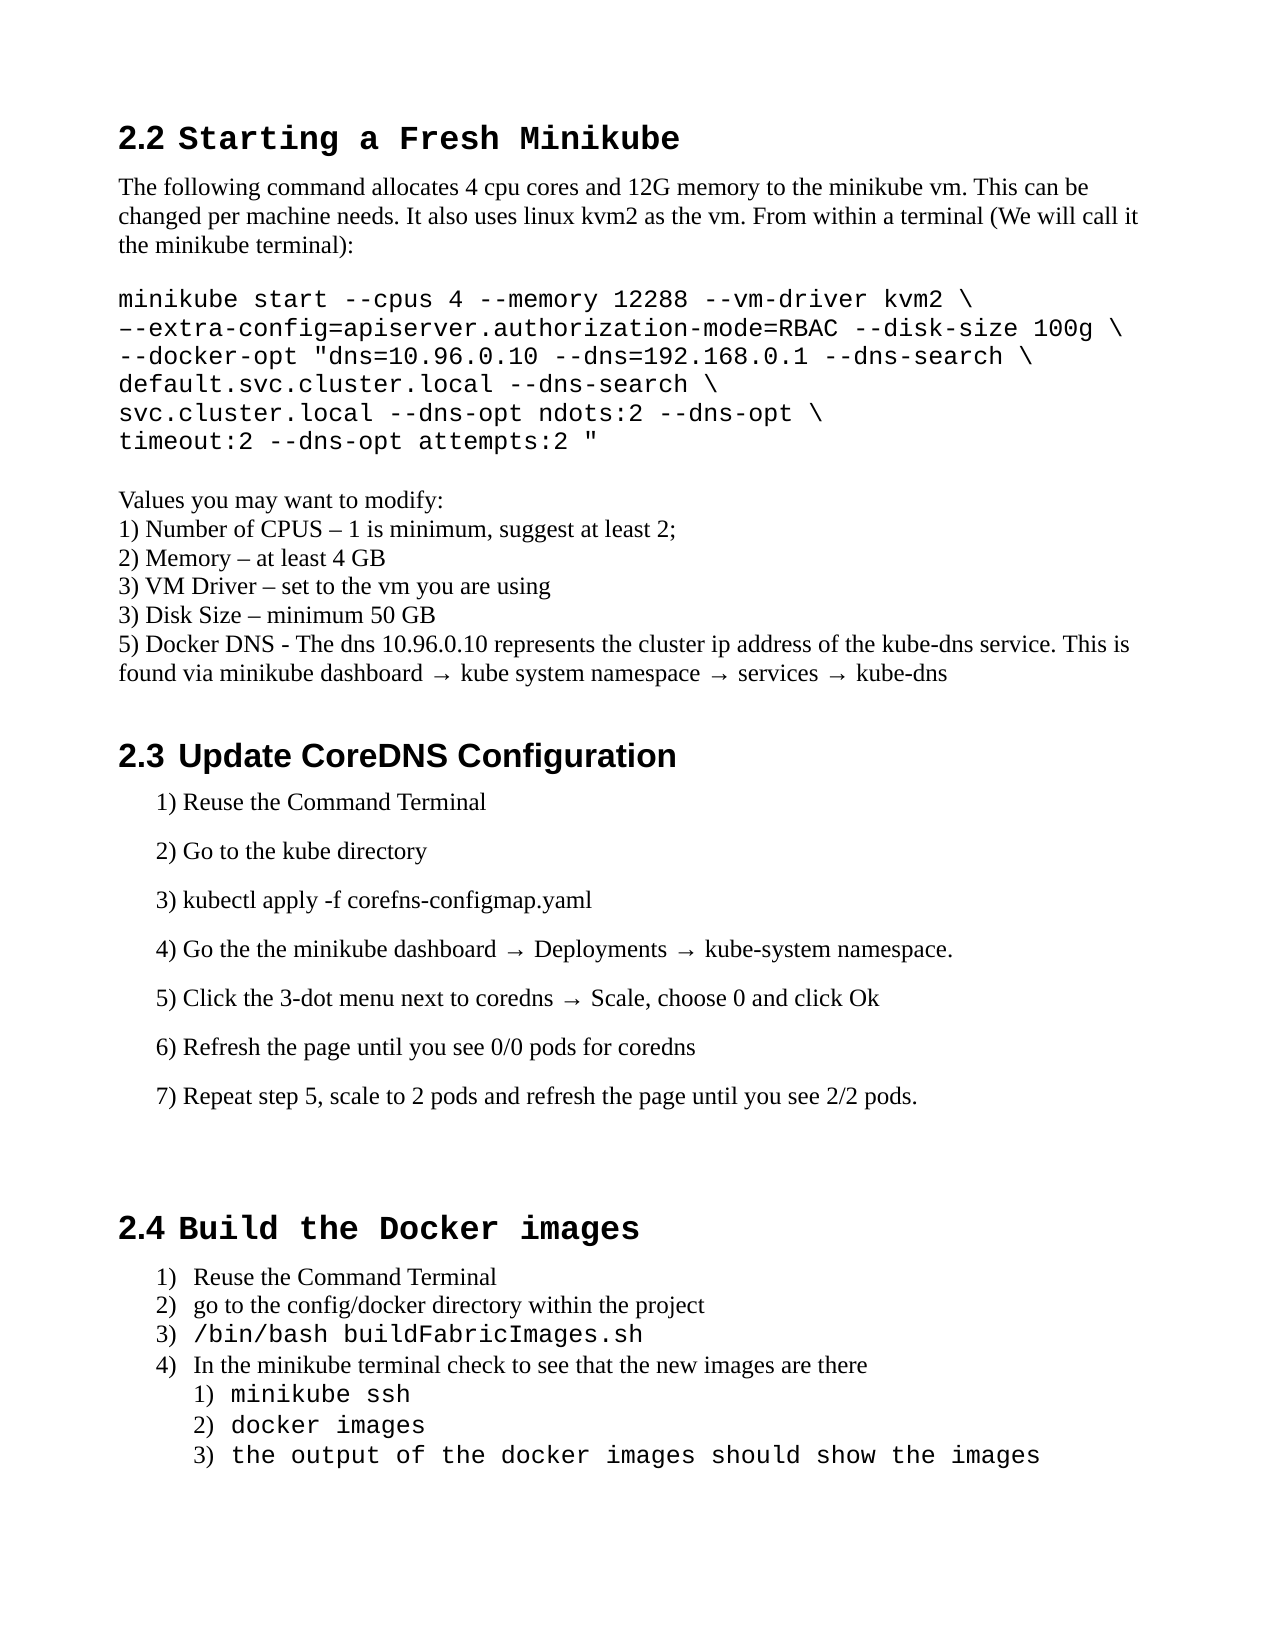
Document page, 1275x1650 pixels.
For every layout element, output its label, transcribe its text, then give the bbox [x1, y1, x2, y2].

text 3) VM Driver – set to the vm you are using [118, 571, 1157, 600]
text 1) Reuse the Command Terminal [156, 787, 1157, 816]
text svc.cluster.local --dns-opt ndots:2 --dns-opt \ [118, 400, 1157, 428]
text minikube start --cpus 4 --memory 12288 --vm-driver kvm2 \ [118, 287, 1157, 315]
text Values you may want to modify: [118, 485, 1157, 514]
text 2) Memory – at least 4 GB [118, 543, 1157, 571]
text 1) Number of CPUS – 1 is minimum, suggest at least 2; [118, 514, 1157, 543]
text timeout:2 --dns-opt attempts:2 " [118, 428, 1157, 457]
text The following command allocates 4 cpu cores and 12G memory to the minikube vm. This can be changed per machine needs. It also uses linux kvm2 as the vm. From within a terminal (We will call it the minikube terminal): [118, 172, 1157, 258]
subtitle Starting a Fresh Minikube [118, 118, 1157, 160]
text default.svc.cluster.local --dns-search \ [118, 372, 1157, 400]
list In the minikube terminal check to see that the new images are there [156, 1350, 1157, 1379]
text 3) Disk Size – minimum 50 GB [118, 600, 1157, 629]
subtitle Update CoreDNS Configuration [118, 736, 1157, 774]
list go to the config/docker directory within the project [156, 1291, 1157, 1319]
text --docker-opt "dns=10.96.0.10 --dns=192.168.0.1 --dns-search \ [118, 343, 1157, 372]
text –-extra-config=apiserver.authorization-mode=RBAC --disk-size 100g \ [118, 315, 1157, 343]
text 4) Go the the minikube dashboard → Deployments → kube-system namespace. [156, 934, 1157, 963]
text 5) Docker DNS - The dns 10.96.0.10 represents the cluster ip address of the kube-dns service. This is found via minikube dashboard → kube system namespace → services → kube-dns [118, 629, 1157, 686]
subtitle Build the Docker images [118, 1208, 1157, 1249]
text 2) Go to the kube directory [156, 836, 1157, 864]
text 7) Repeat step 5, scale to 2 pods and refresh the page until you see 2/2 pods. [156, 1081, 1157, 1110]
list minikube ssh [193, 1379, 1157, 1410]
list docker images [193, 1410, 1157, 1441]
list /bin/bash buildFabricImages.sh [156, 1319, 1157, 1350]
text 6) Refresh the page until you see 0/0 pods for coredns [156, 1032, 1157, 1061]
text 5) Click the 3-dot menu next to coredns → Scale, choose 0 and click Ok [156, 983, 1157, 1012]
text 3) kubectl apply -f corefns-configmap.yaml [156, 885, 1157, 914]
list the output of the docker images should show the images [193, 1441, 1157, 1471]
list Reuse the Command Terminal [156, 1262, 1157, 1291]
